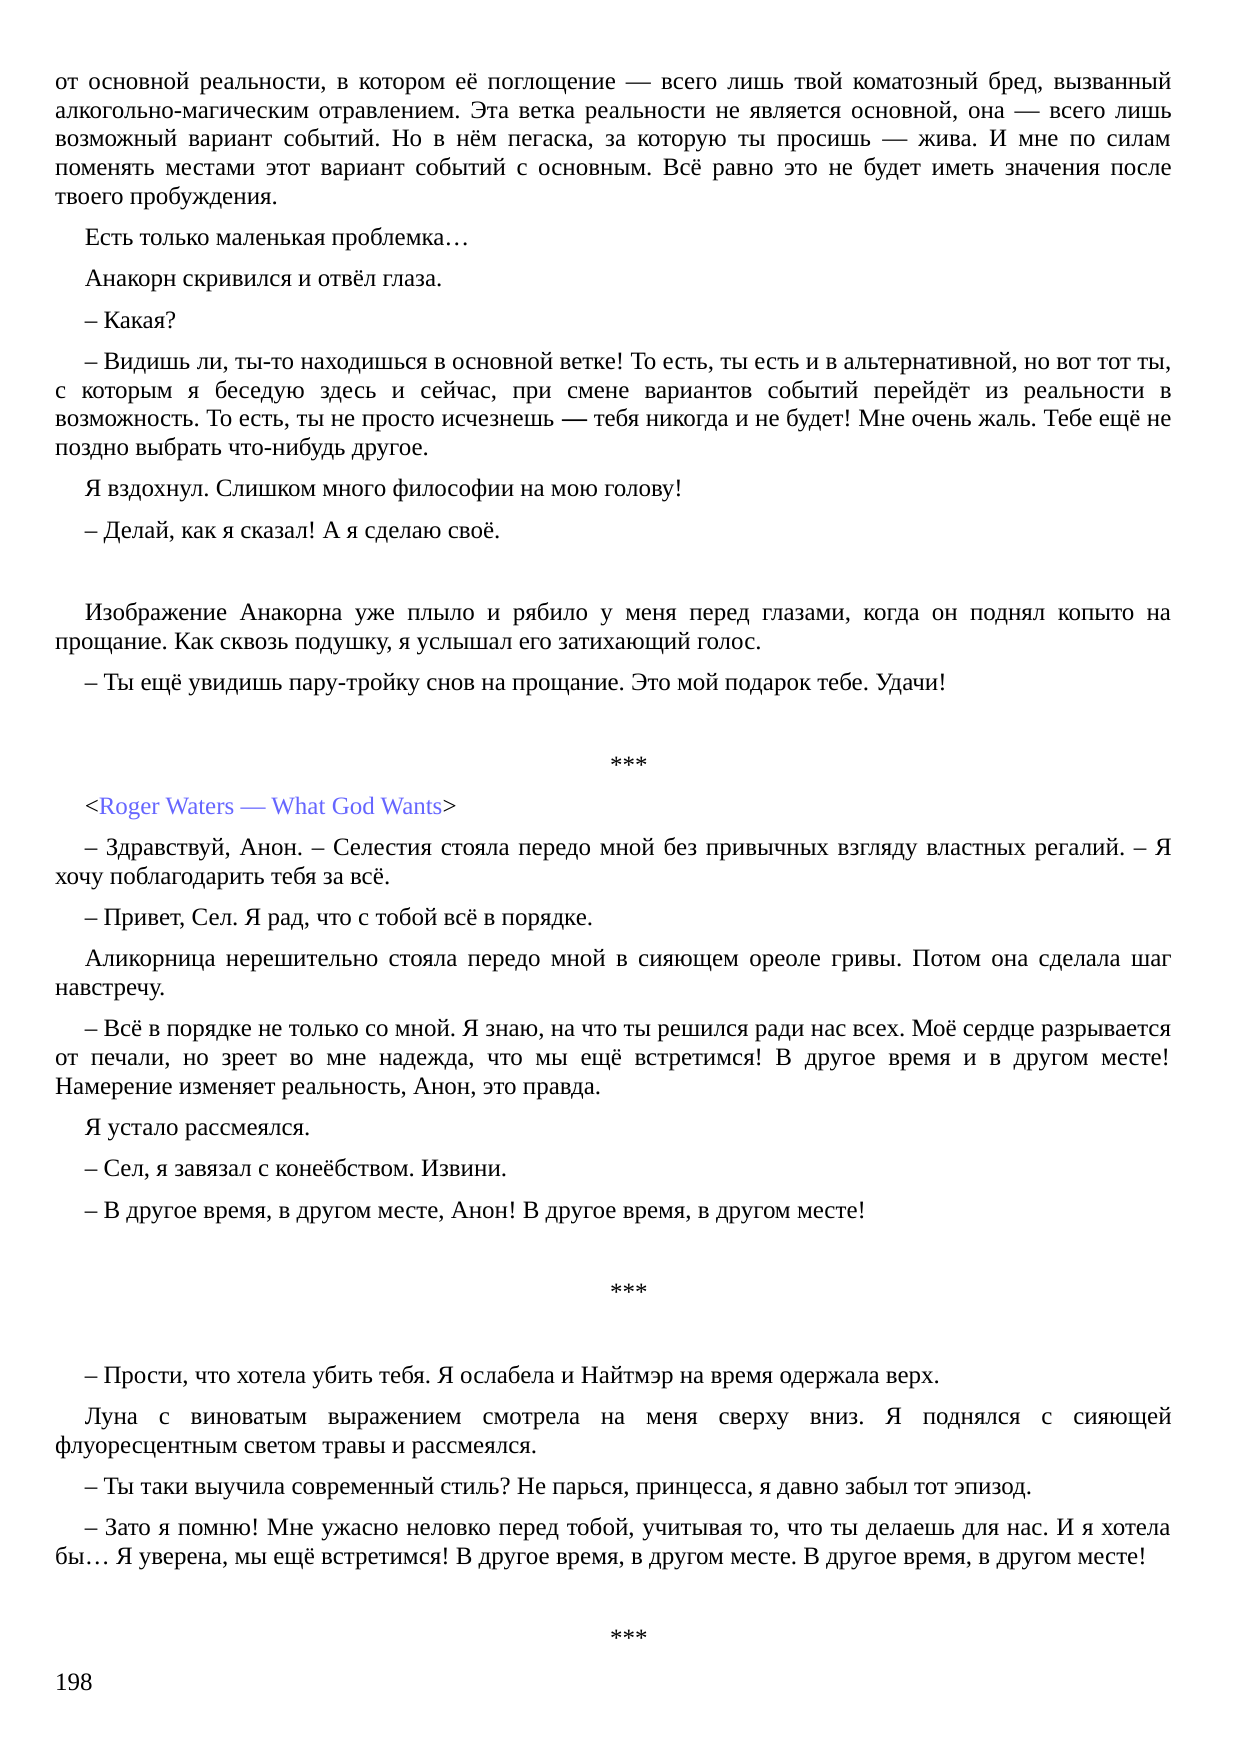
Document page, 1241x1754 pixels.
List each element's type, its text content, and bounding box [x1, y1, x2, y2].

text от основной реальности, в котором её поглощение — всего лишь твой коматозный бред, вызванный алкогольно-магическим отравлением. Эта ветка реальности не является основной, она — всего лишь возможный вариант событий. Но в нём пегаска, за которую ты просишь — жива. И мне по силам поменять местами этот вариант событий с основным. Всё равно это не будет иметь значения после твоего пробуждения. [55, 66, 1173, 210]
text Есть только маленькая проблемка… [55, 222, 1173, 251]
text – Ты таки выучила современный стиль? Не парься, принцесса, я давно забыл тот эпизод. [55, 1471, 1173, 1500]
text Аликорница нерешительно стояла передо мной в сияющем ореоле гривы. Потом она сделала шаг навстречу. [55, 943, 1173, 1001]
text *** [55, 1277, 1173, 1306]
text Луна с виноватым выражением смотрела на меня сверху вниз. Я поднялся с сияющей флуоресцентным светом травы и рассмеялся. [55, 1401, 1173, 1458]
text – Всё в порядке не только со мной. Я знаю, на что ты решился ради нас всех. Моё сердце разрывается от печали, но зреет во мне надежда, что мы ещё встретимся! В другое время и в другом месте! Намерение изменяет реальность, Анон, это правда. [55, 1013, 1173, 1100]
text Анакорн скривился и отвёл глаза. [55, 263, 1173, 292]
text – Прости, что хотела убить тебя. Я ослабела и Найтмэр на время одержала верх. [55, 1360, 1173, 1388]
text *** [55, 750, 1173, 778]
text Я вздохнул. Слишком много философии на мою голову! [55, 473, 1173, 502]
text – Ты ещё увидишь пару-тройку снов на прощание. Это мой подарок тебе. Удачи! [55, 667, 1173, 696]
text – Делай, как я сказал! А я сделаю своё. [55, 515, 1173, 543]
text <Roger Waters — What God Wants> [55, 791, 1173, 820]
text – Привет, Сел. Я рад, что с тобой всё в порядке. [55, 902, 1173, 931]
text Я устало рассмеялся. [55, 1112, 1173, 1141]
text *** [55, 1623, 1173, 1652]
text – В другое время, в другом месте, Анон! В другое время, в другом месте! [55, 1195, 1173, 1223]
text – Видишь ли, ты-то находишься в основной ветке! То есть, ты есть и в альтернативной, но вот тот ты, с которым я беседую здесь и сейчас, при смене вариантов событий перейдёт из реальности в возможность. То есть, ты не просто исчезнешь — тебя никогда и не будет! Мне очень жаль. Тебе ещё не поздно выбрать что-нибудь другое. [55, 346, 1173, 461]
text Изображение Анакорна уже плыло и рябило у меня перед глазами, когда он поднял копыто на прощание. Как сквозь подушку, я услышал его затихающий голос. [55, 597, 1173, 655]
text – Зато я помню! Мне ужасно неловко перед тобой, учитывая то, что ты делаешь для нас. И я хотела бы… Я уверена, мы ещё встретимся! В другое время, в другом месте. В другое время, в другом месте! [55, 1512, 1173, 1570]
text – Здравствуй, Анон. – Селестия стояла передо мной без привычных взгляду властных регалий. – Я хочу поблагодарить тебя за всё. [55, 832, 1173, 890]
text – Сел, я завязал с конеёбством. Извини. [55, 1153, 1173, 1182]
text – Какая? [55, 305, 1173, 333]
